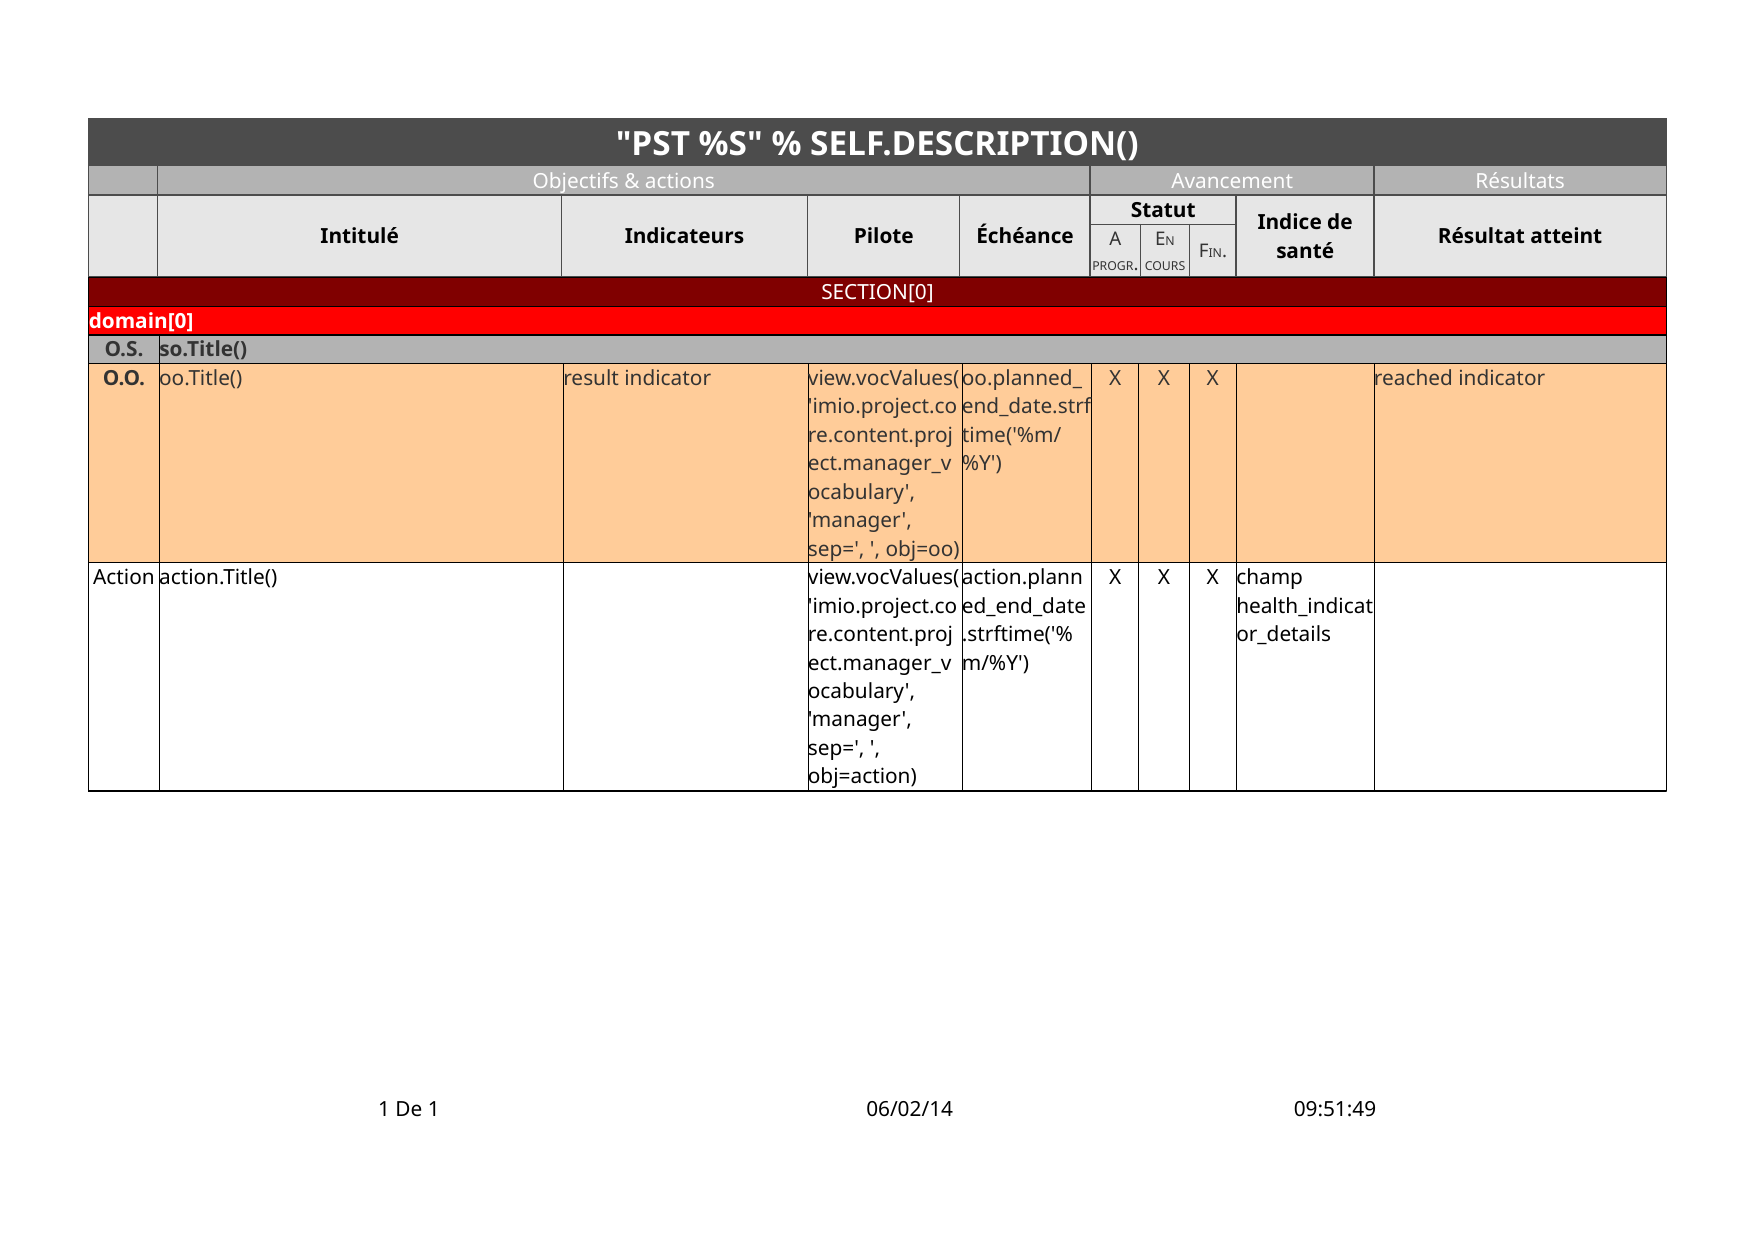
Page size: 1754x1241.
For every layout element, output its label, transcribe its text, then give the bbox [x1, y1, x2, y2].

table_cell Fin. [1190, 225, 1235, 276]
table_header X [1139, 364, 1189, 562]
table_cell [1375, 563, 1666, 790]
table_cell champ health_indicator_details [1237, 563, 1374, 790]
table_cell En cours [1141, 225, 1189, 276]
table_cell action.Title() [160, 563, 563, 790]
table_header view.vocValues('imio.project.core.content.project.manager_vocabulary', 'manager', sep=', ', obj=oo) [809, 364, 962, 562]
table_cell Statut [1091, 196, 1235, 224]
table_cell Résultat atteint [1375, 196, 1666, 276]
table_cell view.vocValues('imio.project.core.content.project.manager_vocabulary', 'manager', sep=', ', obj=action) [809, 563, 962, 790]
table_header O.S. [89, 336, 159, 363]
table_header X [1190, 364, 1236, 562]
table_cell A progr. [1091, 225, 1140, 276]
table_cell Intitulé [158, 196, 561, 276]
table_cell X [1092, 563, 1138, 790]
table_header reached indicator [1375, 364, 1666, 562]
table_header so.Title() [160, 336, 1666, 363]
table_header [1237, 364, 1374, 562]
table_header O.O. [89, 364, 159, 562]
table_header oo.Title() [160, 364, 563, 562]
table_cell X [1139, 563, 1189, 790]
table_cell [89, 196, 157, 276]
table_cell Indice de santé [1237, 196, 1373, 276]
table_cell Indicateurs [562, 196, 807, 276]
table_cell Échéance [960, 196, 1089, 276]
table_cell [564, 563, 808, 790]
table_cell Action [89, 563, 159, 790]
table_cell Pilote [808, 196, 959, 276]
table_header X [1092, 364, 1138, 562]
table_header oo.planned_end_date.strftime('%m/%Y') [963, 364, 1091, 562]
table_cell X [1190, 563, 1236, 790]
table_header result indicator [564, 364, 808, 562]
table_cell action.planned_end_date.strftime('%m/%Y') [963, 563, 1091, 790]
